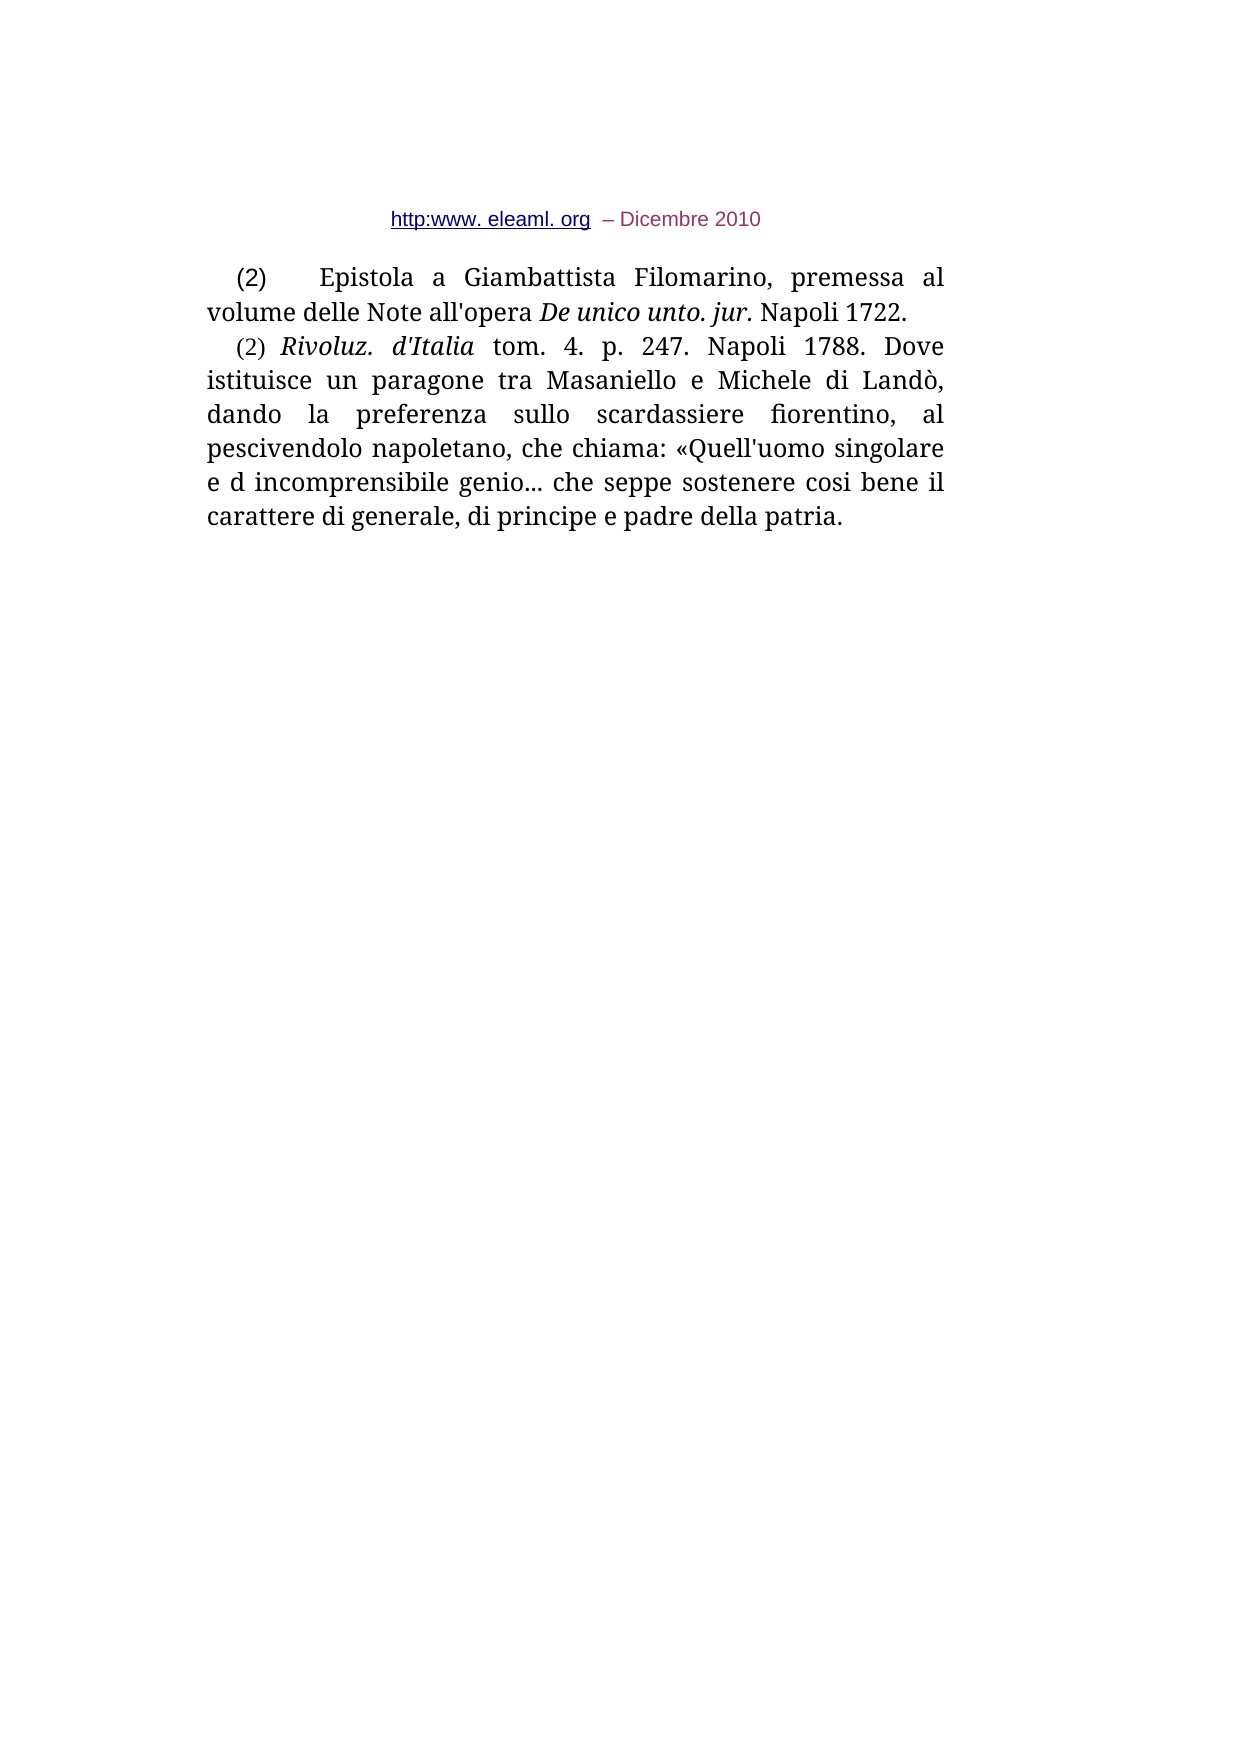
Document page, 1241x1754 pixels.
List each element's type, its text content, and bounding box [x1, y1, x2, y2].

list Epistola a Giambattista Filomarino, premessa al volume delle Note all'opera De unico unto. jur. Napoli 1722. [207, 260, 945, 328]
list Rivoluz. d'Italia tom. 4. p. 247. Napoli 1788. Dove istituisce un paragone tra Masaniello e Michele di Landò, dando la preferenza sullo scardassiere fiorentino, al pescivendolo napoletano, che chiama: «Quell'uomo singolare e d incomprensibile genio... che seppe sostenere cosi bene il carattere di generale, di principe e padre della patria. [207, 328, 945, 533]
